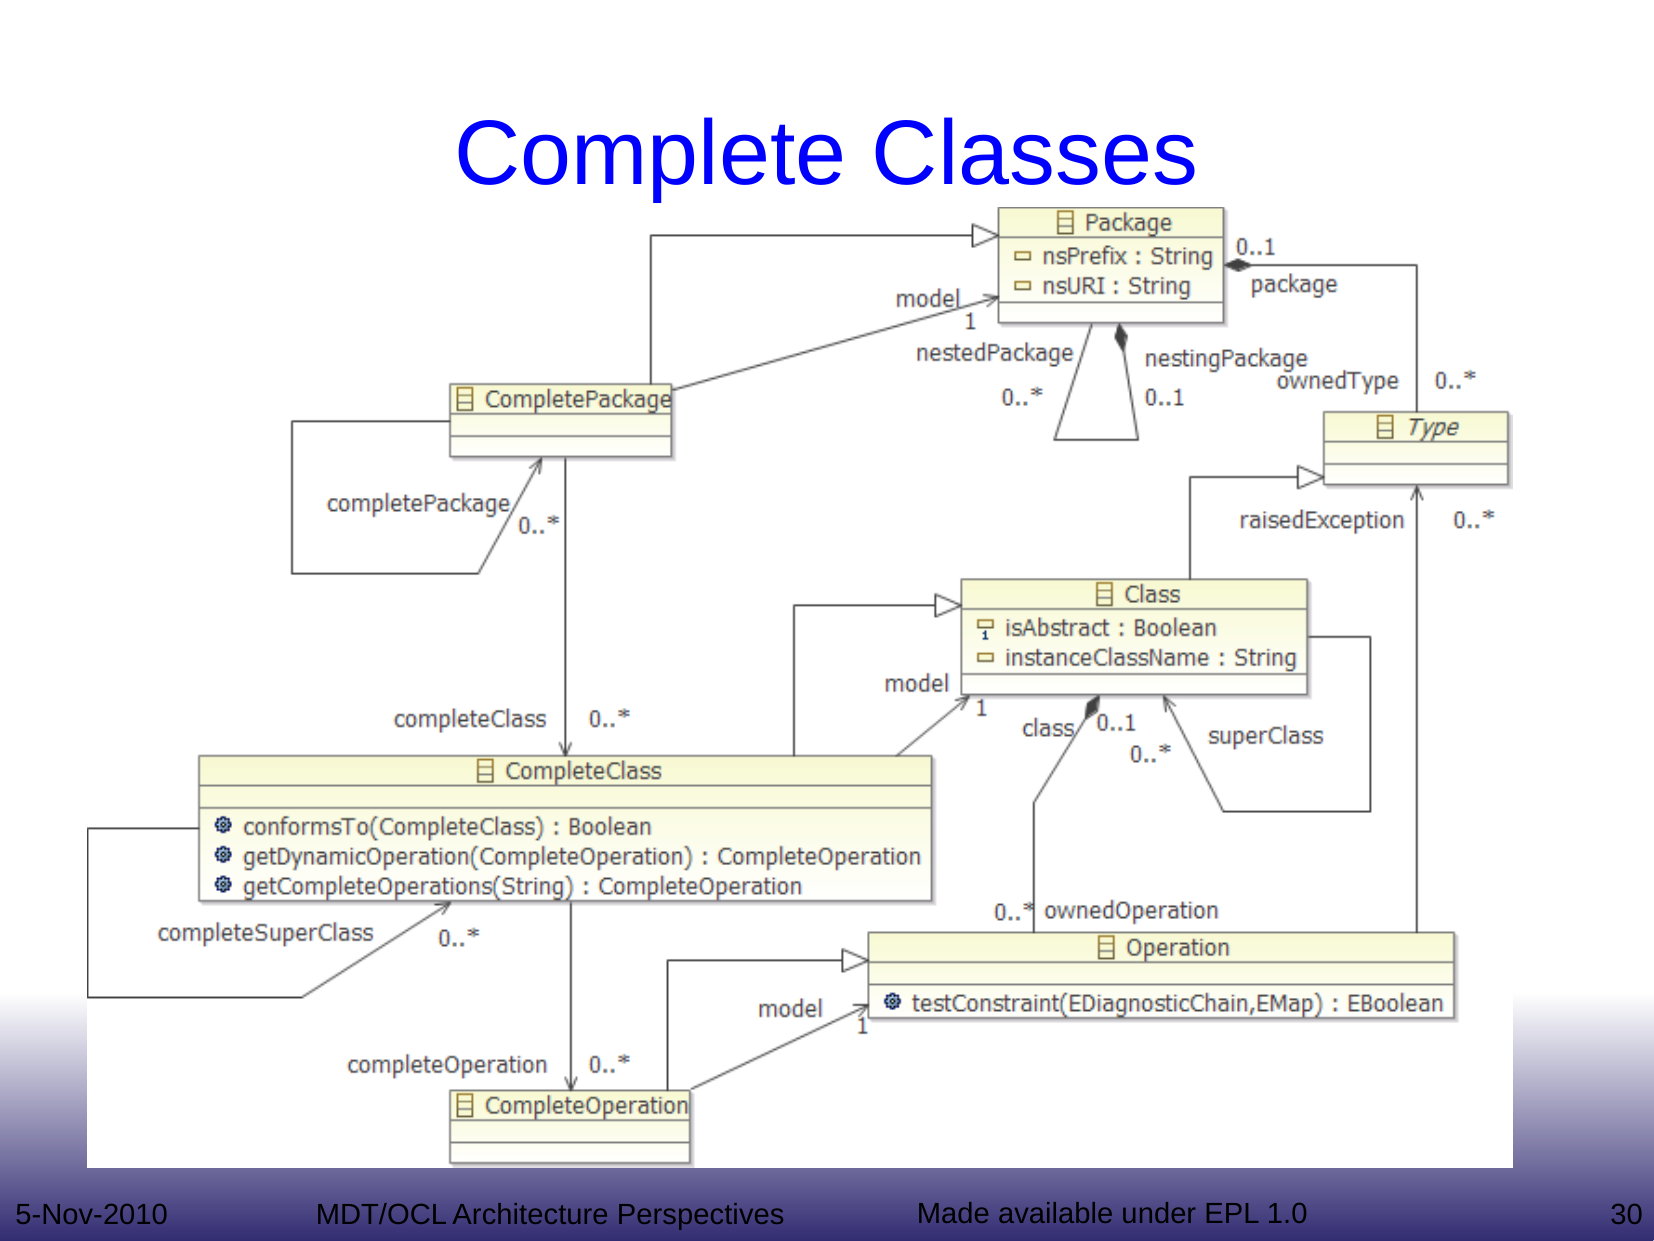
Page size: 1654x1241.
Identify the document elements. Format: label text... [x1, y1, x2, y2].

title Complete Classes [82, 49, 1571, 257]
picture [87, 207, 1513, 1168]
